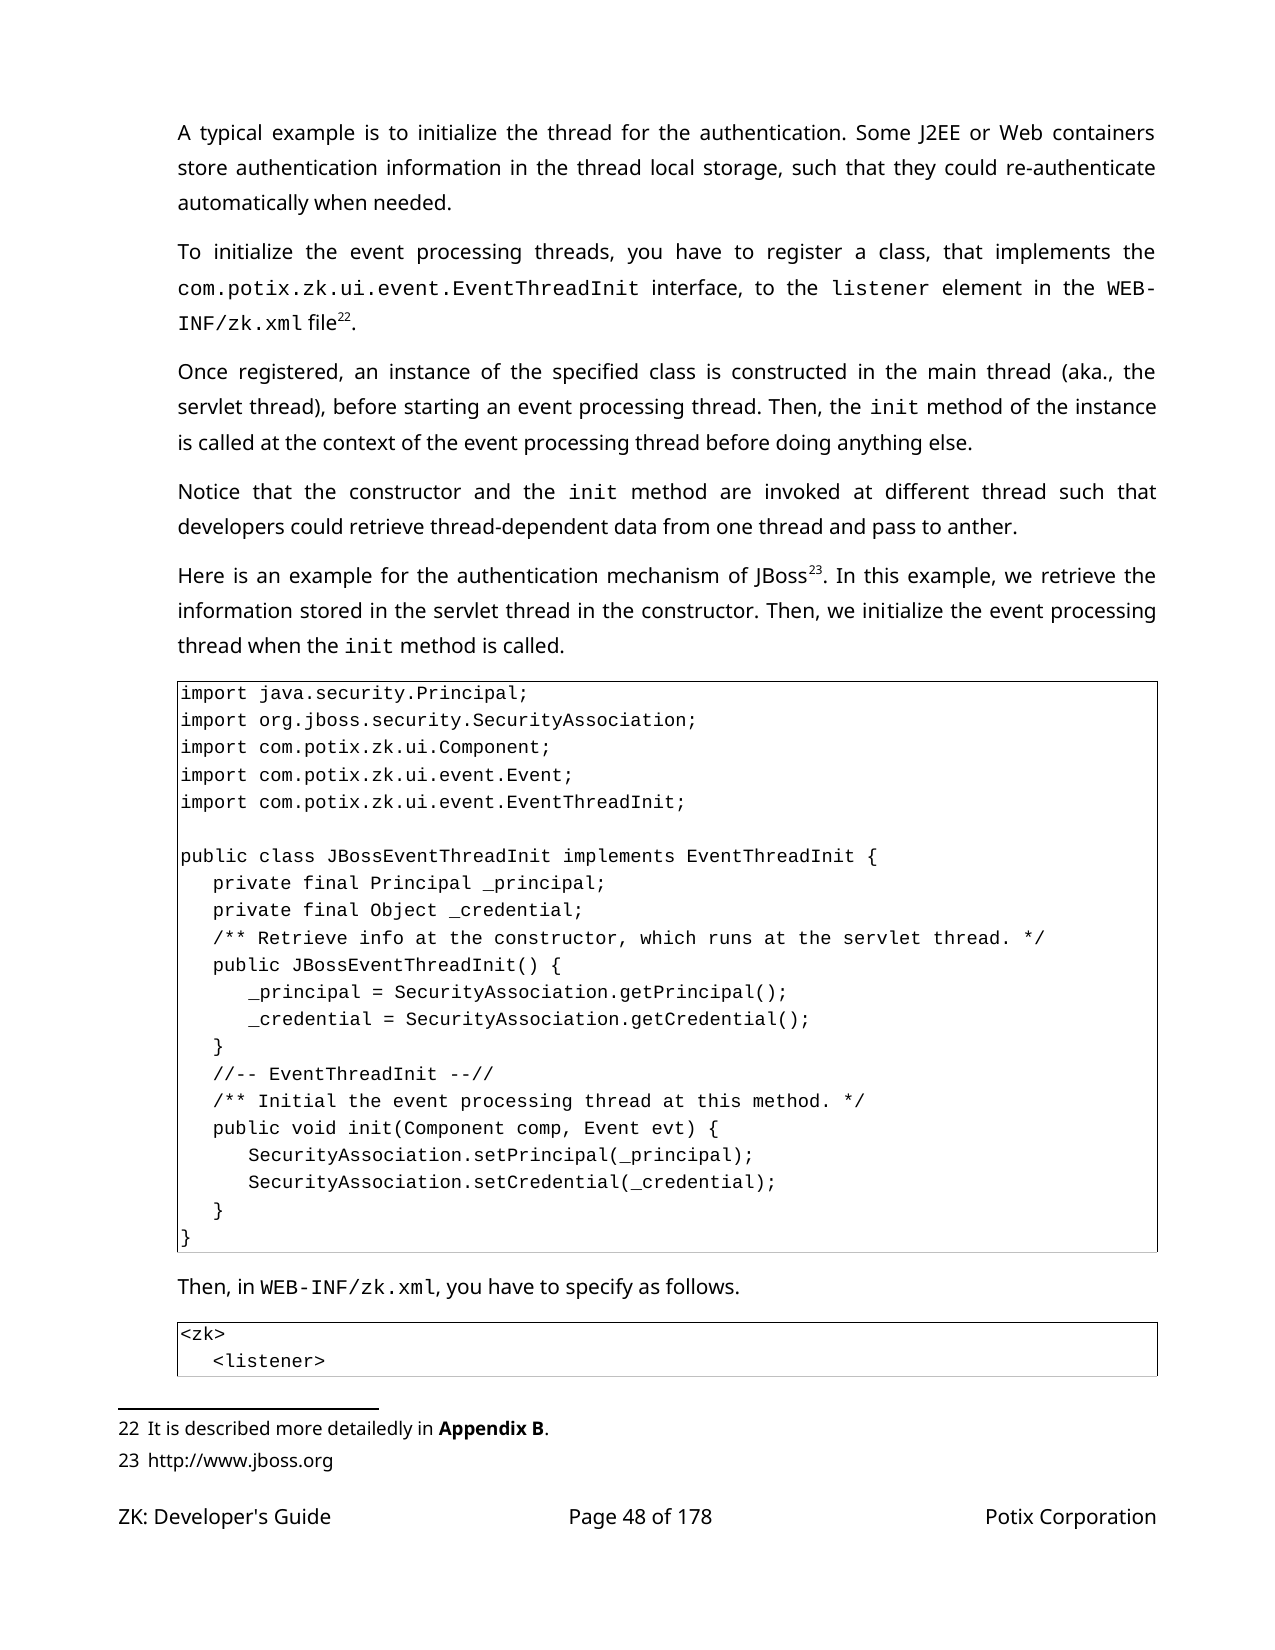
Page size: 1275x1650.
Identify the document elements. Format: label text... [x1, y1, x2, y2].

text SecurityAssociation.setPrincipal(_principal); [178, 1143, 1157, 1167]
text } [178, 1034, 1157, 1058]
text } [178, 1197, 1157, 1222]
text A typical example is to initialize the thread for the authentication. Some J2EE or Web containers store authentication information in the thread local storage, such that they could re-authenticate automatically when needed. [177, 118, 1157, 217]
text _principal = SecurityAssociation.getPrincipal(); [178, 980, 1157, 1004]
text private final Principal _principal; [178, 871, 1157, 895]
text /** Initial the event processing thread at this method. */ [178, 1089, 1157, 1113]
text import org.jboss.security.SecurityAssociation; [178, 708, 1157, 732]
text Once registered, an instance of the specified class is constructed in the main thread (aka., the servlet thread), before starting an event processing thread. Then, the init method of the instance is called at the context of the event processing thread before doing anything else. [177, 357, 1157, 456]
text To initialize the event processing threads, you have to register a class, that implements the com.potix.zk.ui.event.EventThreadInit interface, to the listener element in the WEB-INF/zk.xml file. [177, 237, 1157, 337]
text //-- EventThreadInit --// [178, 1061, 1157, 1086]
text Then, in WEB-INF/zk.xml, you have to specify as follows. [177, 1272, 1157, 1301]
text public JBossEventThreadInit() { [178, 953, 1157, 977]
text <zk> [178, 1323, 1157, 1346]
text It is described more detailedly in Appendix B. [118, 1416, 1157, 1441]
text } [178, 1224, 1157, 1252]
text Notice that the constructor and the init method are invoked at different thread such that developers could retrieve thread-dependent data from one thread and pass to anther. [177, 477, 1157, 541]
text public class JBossEventThreadInit implements EventThreadInit { [178, 844, 1157, 868]
text import com.potix.zk.ui.event.Event; [178, 762, 1157, 787]
text /** Retrieve info at the constructor, which runs at the servlet thread. */ [178, 926, 1157, 950]
text import com.potix.zk.ui.Component; [178, 735, 1157, 759]
text http://www.jboss.org [118, 1447, 1157, 1473]
text private final Object _credential; [178, 898, 1157, 923]
text import java.security.Principal; [178, 682, 1157, 705]
text SecurityAssociation.setCredential(_credential); [178, 1170, 1157, 1194]
text public void init(Component comp, Event evt) { [178, 1116, 1157, 1140]
text Here is an example for the authentication mechanism of JBoss. In this example, we retrieve the information stored in the servlet thread in the constructor. Then, we initialize the event processing thread when the init method is called. [177, 561, 1157, 660]
text <listener> [178, 1349, 1157, 1376]
text import com.potix.zk.ui.event.EventThreadInit; [178, 789, 1157, 814]
text _credential = SecurityAssociation.getCredential(); [178, 1007, 1157, 1031]
